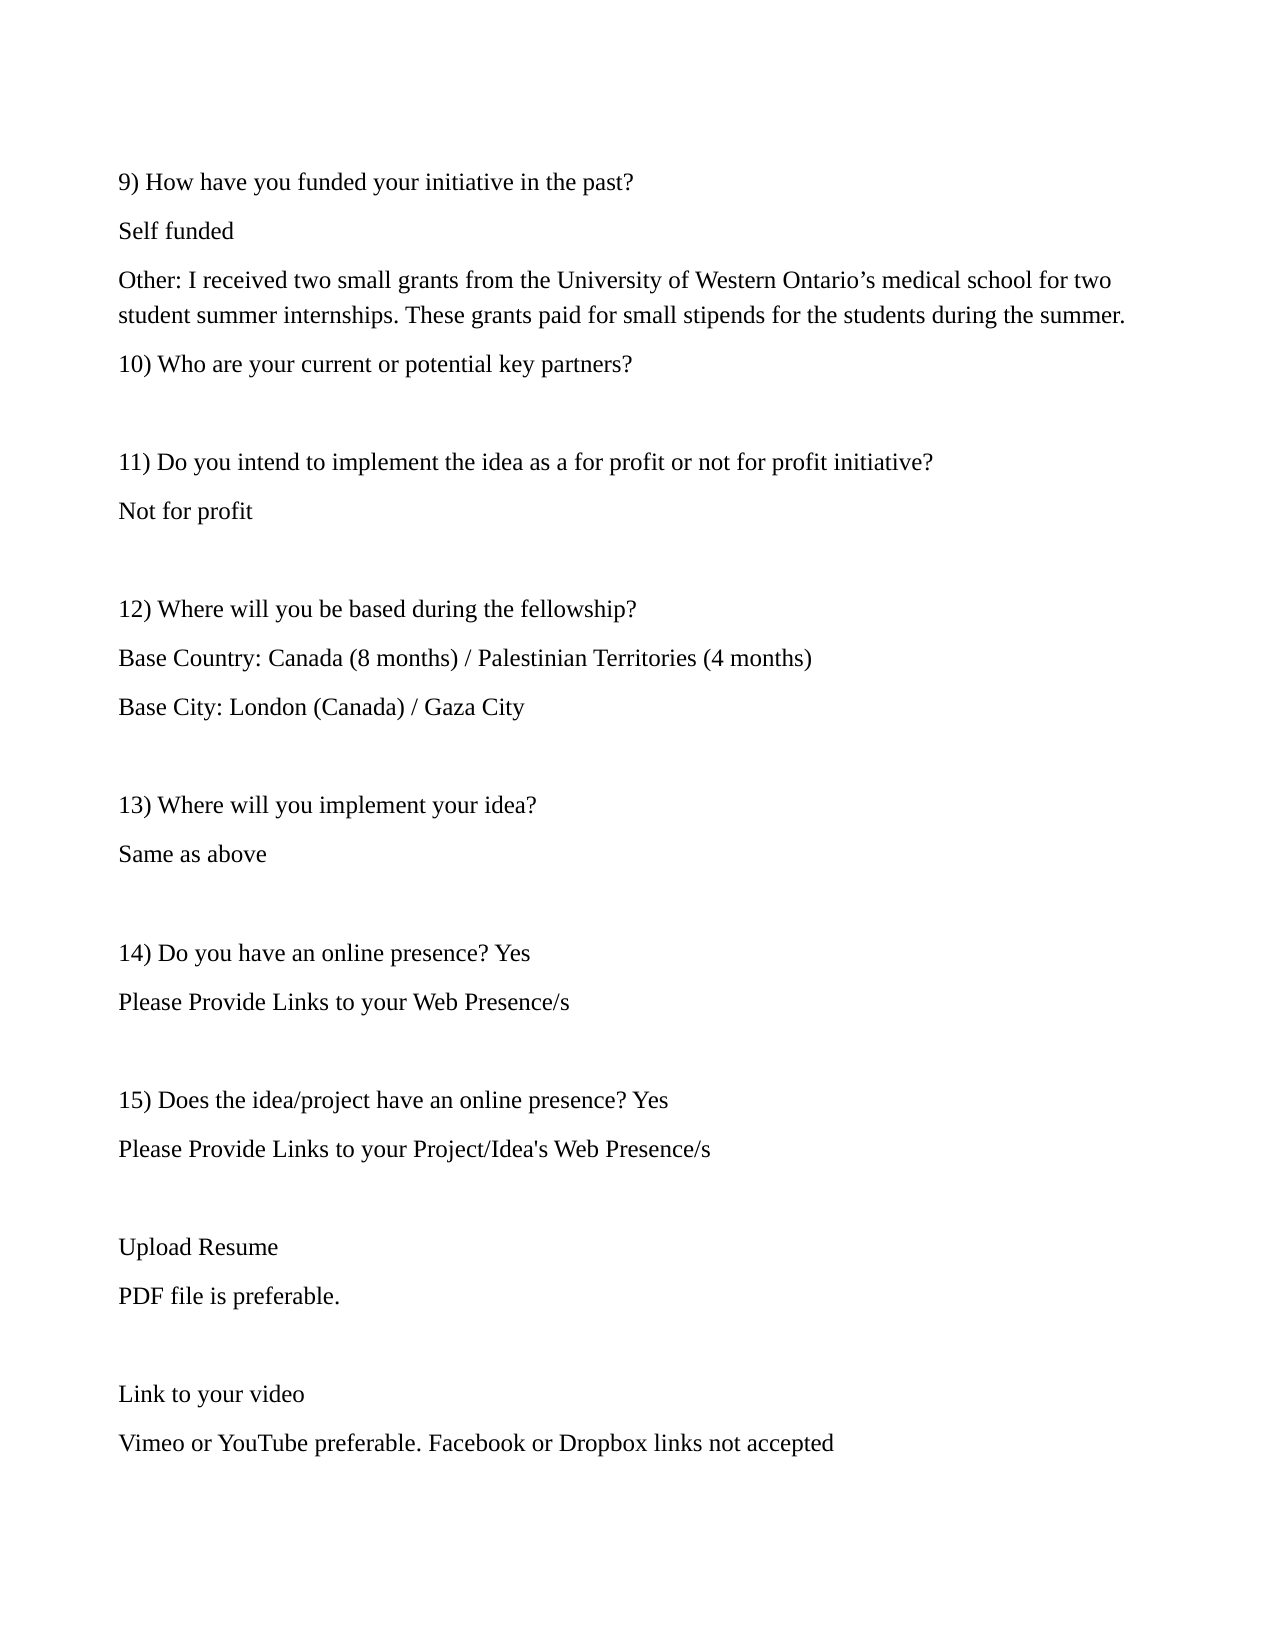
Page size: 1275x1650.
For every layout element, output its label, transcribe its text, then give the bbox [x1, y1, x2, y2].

text Vimeo or YouTube preferable. Facebook or Dropbox links not accepted [118, 1428, 1157, 1457]
text 11) Do you intend to implement the idea as a for profit or not for profit initiative? [118, 447, 1157, 476]
text 12) Where will you be based during the fellowship? [118, 594, 1157, 623]
text Base City: London (Canada) / Gaza City [118, 692, 1157, 721]
text 10) Who are your current or potential key partners? [118, 349, 1157, 378]
text Same as above [118, 839, 1157, 868]
text 13) Where will you implement your idea? [118, 790, 1157, 819]
text Please Provide Links to your Project/Idea's Web Presence/s [118, 1134, 1157, 1163]
text Other: I received two small grants from the University of Western Ontario’s medical school for two student summer internships. These grants paid for small stipends for the students during the summer. [118, 265, 1157, 328]
text PDF file is preferable. [118, 1281, 1157, 1310]
text Link to your video [118, 1379, 1157, 1408]
text Please Provide Links to your Web Presence/s [118, 987, 1157, 1015]
text Base Country: Canada (8 months) / Palestinian Territories (4 months) [118, 643, 1157, 672]
text 15) Does the idea/project have an online presence? Yes [118, 1085, 1157, 1113]
text Self funded [118, 216, 1157, 245]
text 9) How have you funded your initiative in the past? [118, 167, 1157, 196]
text Upload Resume [118, 1232, 1157, 1261]
text Not for profit [118, 496, 1157, 525]
text 14) Do you have an online presence? Yes [118, 938, 1157, 966]
